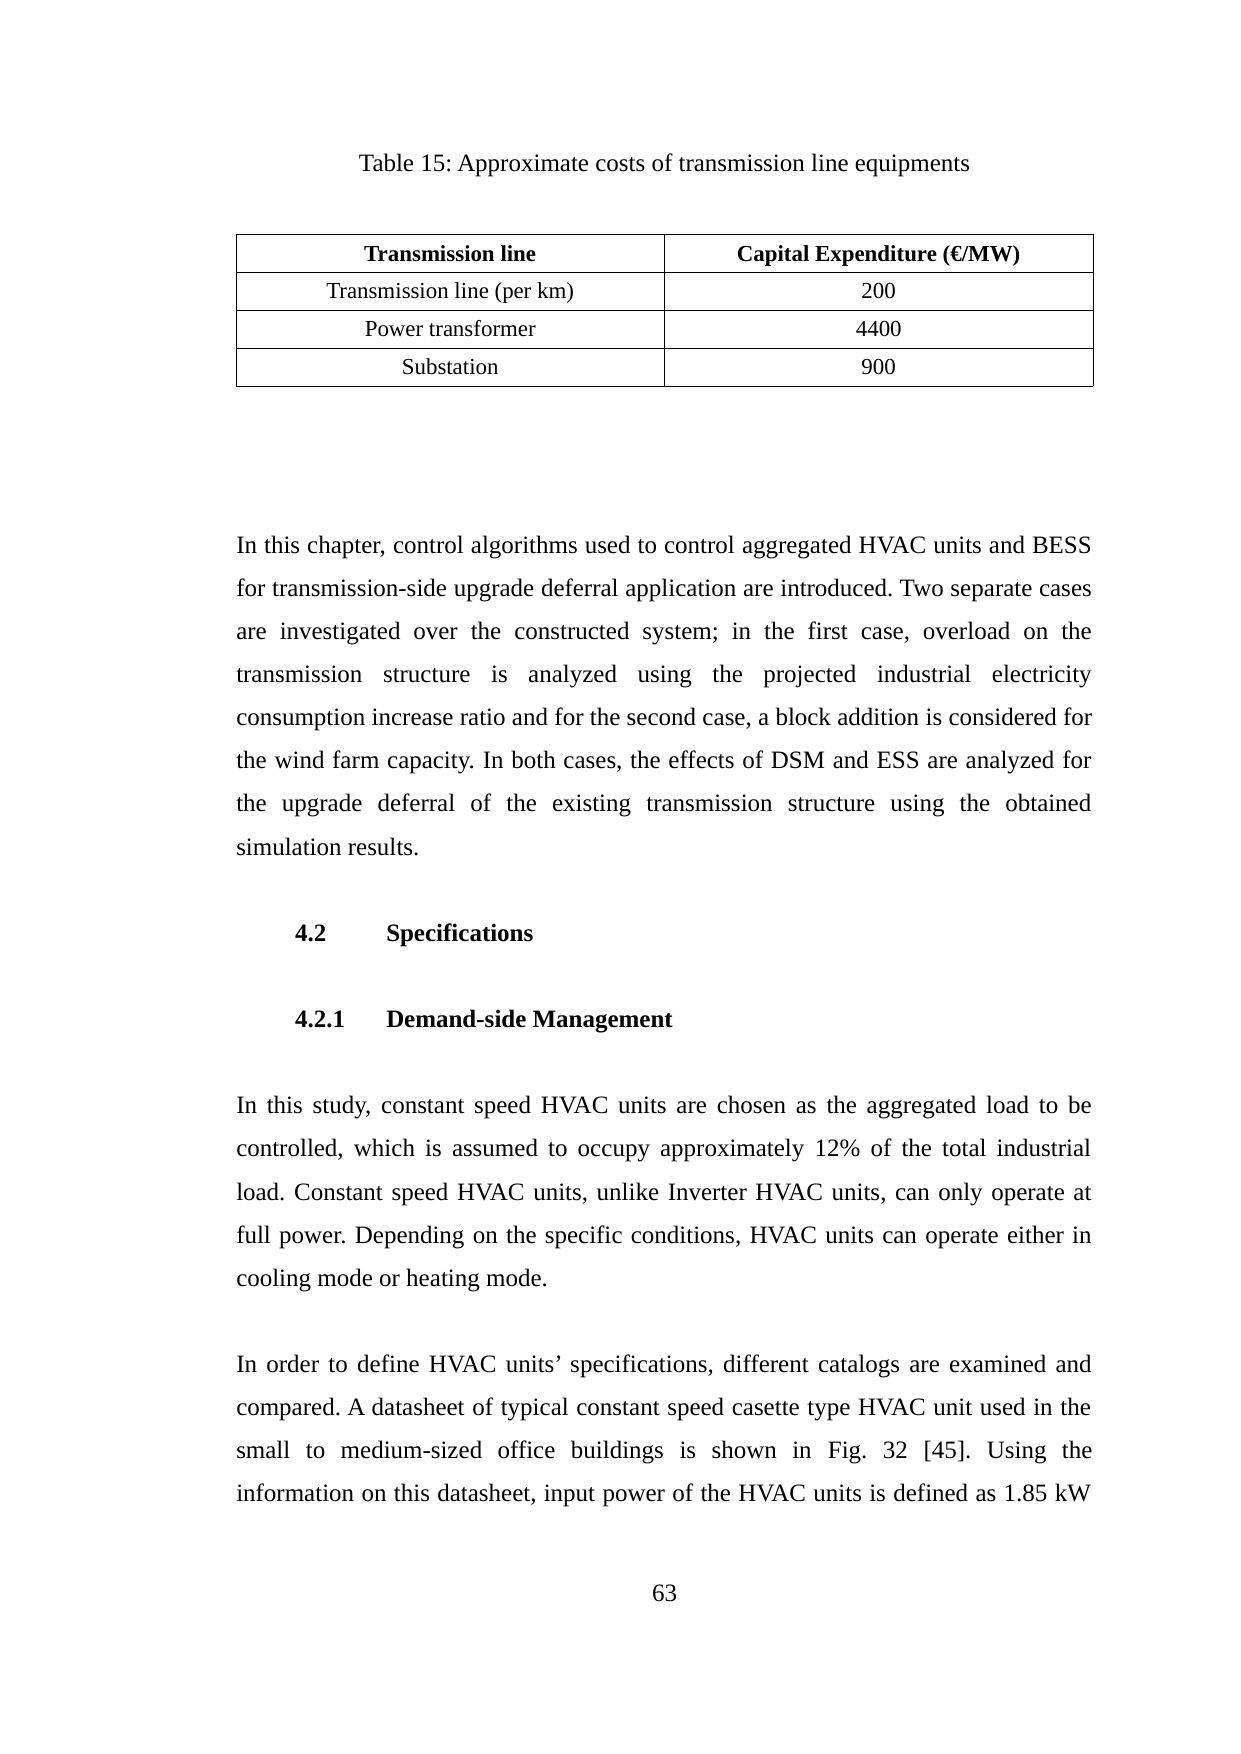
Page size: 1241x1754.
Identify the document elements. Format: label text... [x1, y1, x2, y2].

text In this study, constant speed HVAC units are chosen as the aggregated load to be controlled, which is assumed to occupy approximately 12% of the total industrial load. Constant speed HVAC units, unlike Inverter HVAC units, can only operate at full power. Depending on the specific conditions, HVAC units can operate either in cooling mode or heating mode. [236, 1090, 1093, 1292]
table_header Capital Expenditure (€/MW) [665, 235, 1093, 272]
table_cell 200 [665, 273, 1093, 310]
text Table 15: Approximate costs of transmission line equipments [236, 148, 1093, 176]
table_cell Power transformer [237, 311, 664, 348]
table_cell Substation [237, 349, 664, 386]
table_header Transmission line [237, 235, 664, 272]
list Demand-side Management [295, 1004, 1093, 1033]
table_cell 4400 [665, 311, 1093, 348]
table_cell 900 [665, 349, 1093, 386]
table_cell Transmission line (per km) [237, 273, 664, 310]
text In order to define HVAC units’ specifications, different catalogs are examined and compared. A datasheet of typical constant speed casette type HVAC unit used in the small to medium-sized office buildings is shown in Fig. 32 [45]⁠. Using the information on this datasheet, input power of the HVAC units is defined as 1.85 kW [236, 1349, 1093, 1507]
text In this chapter, control algorithms used to control aggregated HVAC units and BESS for transmission-side upgrade deferral application are introduced. Two separate cases are investigated over the constructed system; in the first case, overload on the transmission structure is analyzed using the projected industrial electricity consumption increase ratio and for the second case, a block addition is considered for the wind farm capacity. In both cases, the effects of DSM and ESS are analyzed for the upgrade deferral of the existing transmission structure using the obtained simulation results. [236, 530, 1093, 860]
list Specifications [295, 918, 1093, 947]
